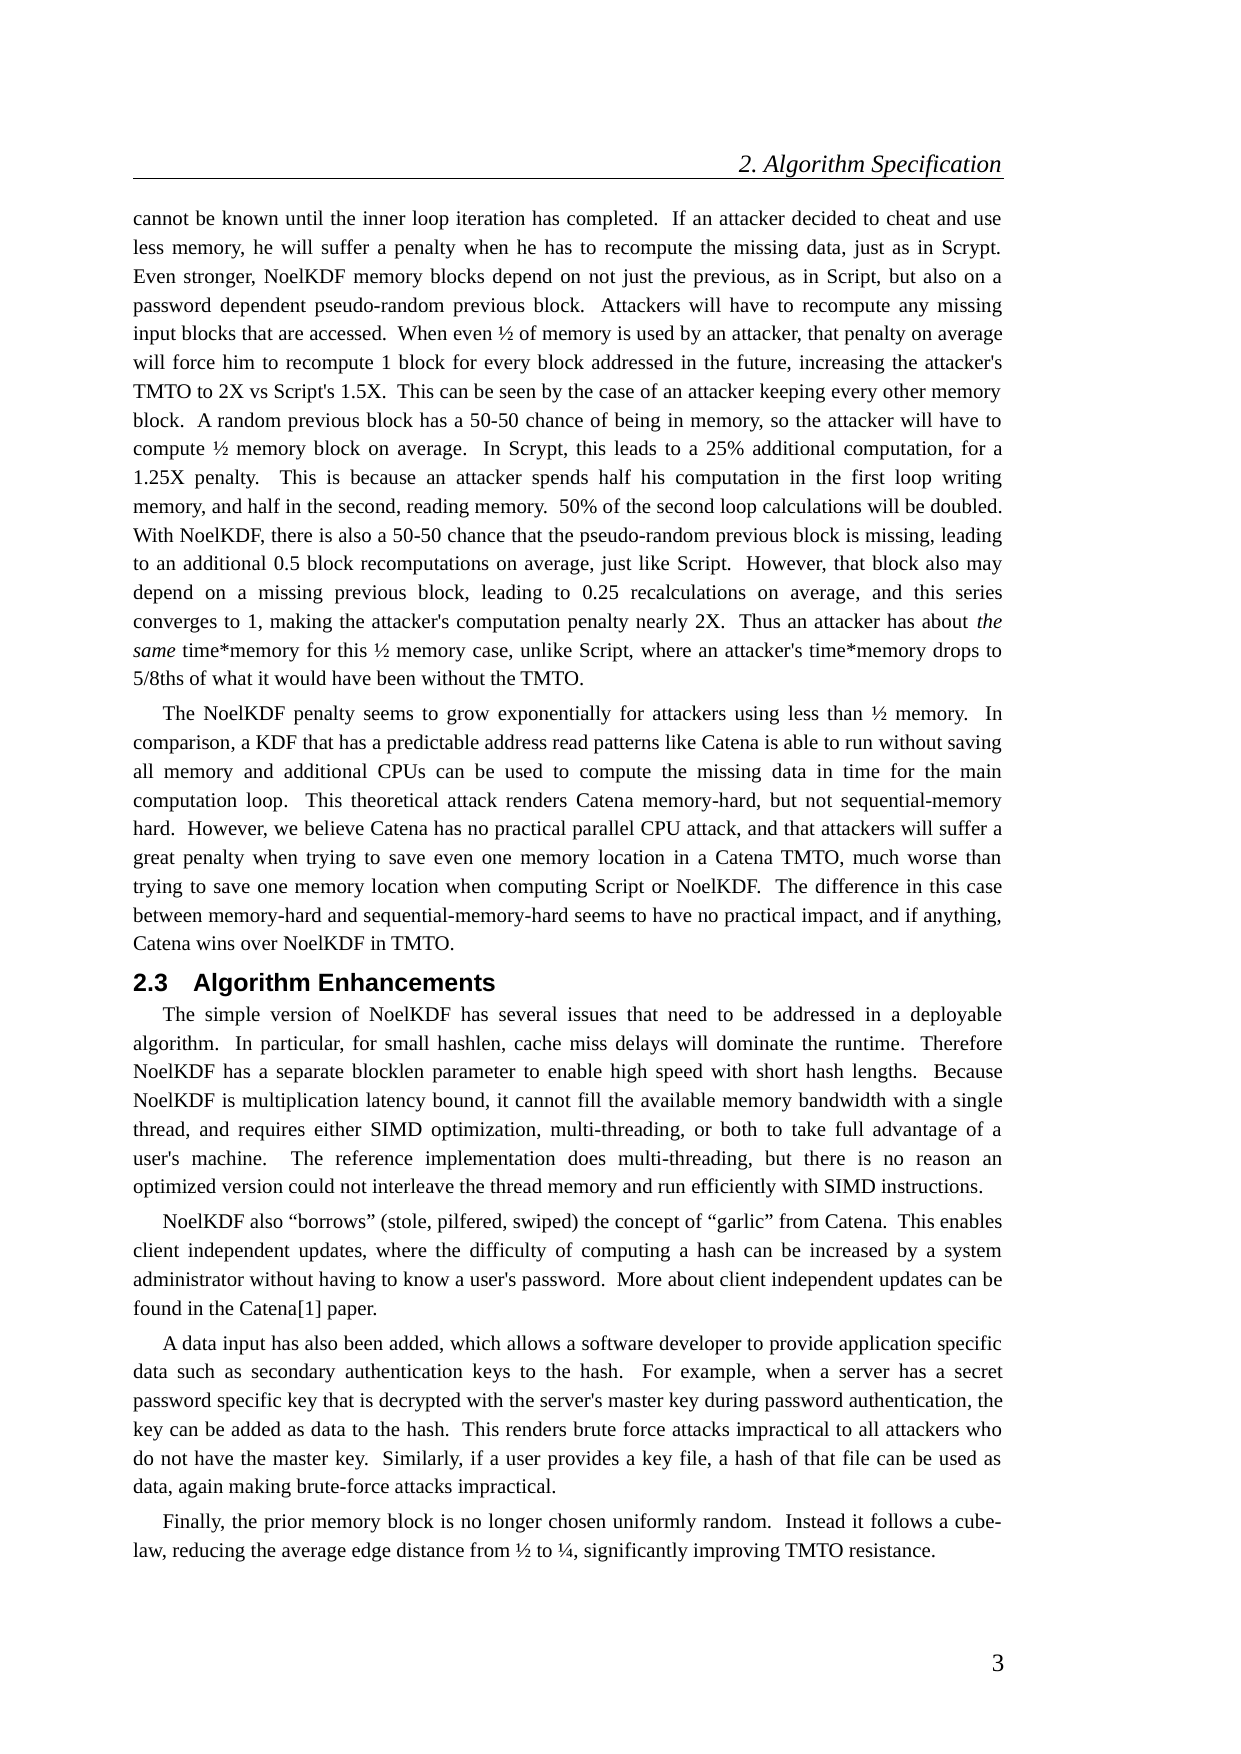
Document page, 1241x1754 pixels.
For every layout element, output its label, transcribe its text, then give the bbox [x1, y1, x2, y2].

text cannot be known until the inner loop iteration has completed. If an attacker decided to cheat and use less memory, he will suffer a penalty when he has to recompute the missing data, just as in Scrypt. Even stronger, NoelKDF memory blocks depend on not just the previous, as in Script, but also on a password dependent pseudo-random previous block. Attackers will have to recompute any missing input blocks that are accessed. When even ½ of memory is used by an attacker, that penalty on average will force him to recompute 1 block for every block addressed in the future, increasing the attacker's TMTO to 2X vs Script's 1.5X. This can be seen by the case of an attacker keeping every other memory block. A random previous block has a 50-50 chance of being in memory, so the attacker will have to compute ½ memory block on average. In Scrypt, this leads to a 25% additional computation, for a 1.25X penalty. This is because an attacker spends half his computation in the first loop writing memory, and half in the second, reading memory. 50% of the second loop calculations will be doubled. With NoelKDF, there is also a 50-50 chance that the pseudo-random previous block is missing, leading to an additional 0.5 block recomputations on average, just like Script. However, that block also may depend on a missing previous block, leading to 0.25 recalculations on average, and this series converges to 1, making the attacker's computation penalty nearly 2X. Thus an attacker has about the same time*memory for this ½ memory case, unlike Script, where an attacker's time*memory drops to 5/8ths of what it would have been without the TMTO. [133, 207, 1004, 690]
text The simple version of NoelKDF has several issues that need to be addressed in a deployable algorithm. In particular, for small hashlen, cache miss delays will dominate the runtime. Therefore NoelKDF has a separate blocklen parameter to enable high speed with short hash lengths. Because NoelKDF is multiplication latency bound, it cannot fill the available memory bandwidth with a single thread, and requires either SIMD optimization, multi-threading, or both to take full advantage of a user's machine. The reference implementation does multi-threading, but there is no reason an optimized version could not interleave the thread memory and run efficiently with SIMD instructions. [133, 1003, 1004, 1198]
text Finally, the prior memory block is no longer chosen uniformly random. Instead it follows a cube-law, reducing the average edge distance from ½ to ¼, significantly improving TMTO resistance. [133, 1510, 1004, 1562]
subtitle Algorithm Enhancements [133, 968, 1004, 996]
text The NoelKDF penalty seems to grow exponentially for attackers using less than ½ memory. In comparison, a KDF that has a predictable address read patterns like Catena is able to run without saving all memory and additional CPUs can be used to compute the missing data in time for the main computation loop. This theoretical attack renders Catena memory-hard, but not sequential-memory hard. However, we believe Catena has no practical parallel CPU attack, and that attackers will suffer a great penalty when trying to save even one memory location in a Catena TMTO, much worse than trying to save one memory location when computing Script or NoelKDF. The difference in this case between memory-hard and sequential-memory-hard seems to have no practical impact, and if anything, Catena wins over NoelKDF in TMTO. [133, 702, 1004, 955]
text A data input has also been added, which allows a software developer to provide application specific data such as secondary authentication keys to the hash. For example, when a server has a secret password specific key that is decrypted with the server's master key during password authentication, the key can be added as data to the hash. This renders brute force attacks impractical to all attackers who do not have the master key. Similarly, if a user provides a key file, a hash of that file can be used as data, again making brute-force attacks impractical. [133, 1332, 1004, 1498]
text NoelKDF also “borrows” (stole, pilfered, swiped) the concept of “garlic” from Catena. This enables client independent updates, where the difficulty of computing a hash can be increased by a system administrator without having to know a user's password. More about client independent updates can be found in the Catena[1] paper. [133, 1210, 1004, 1319]
